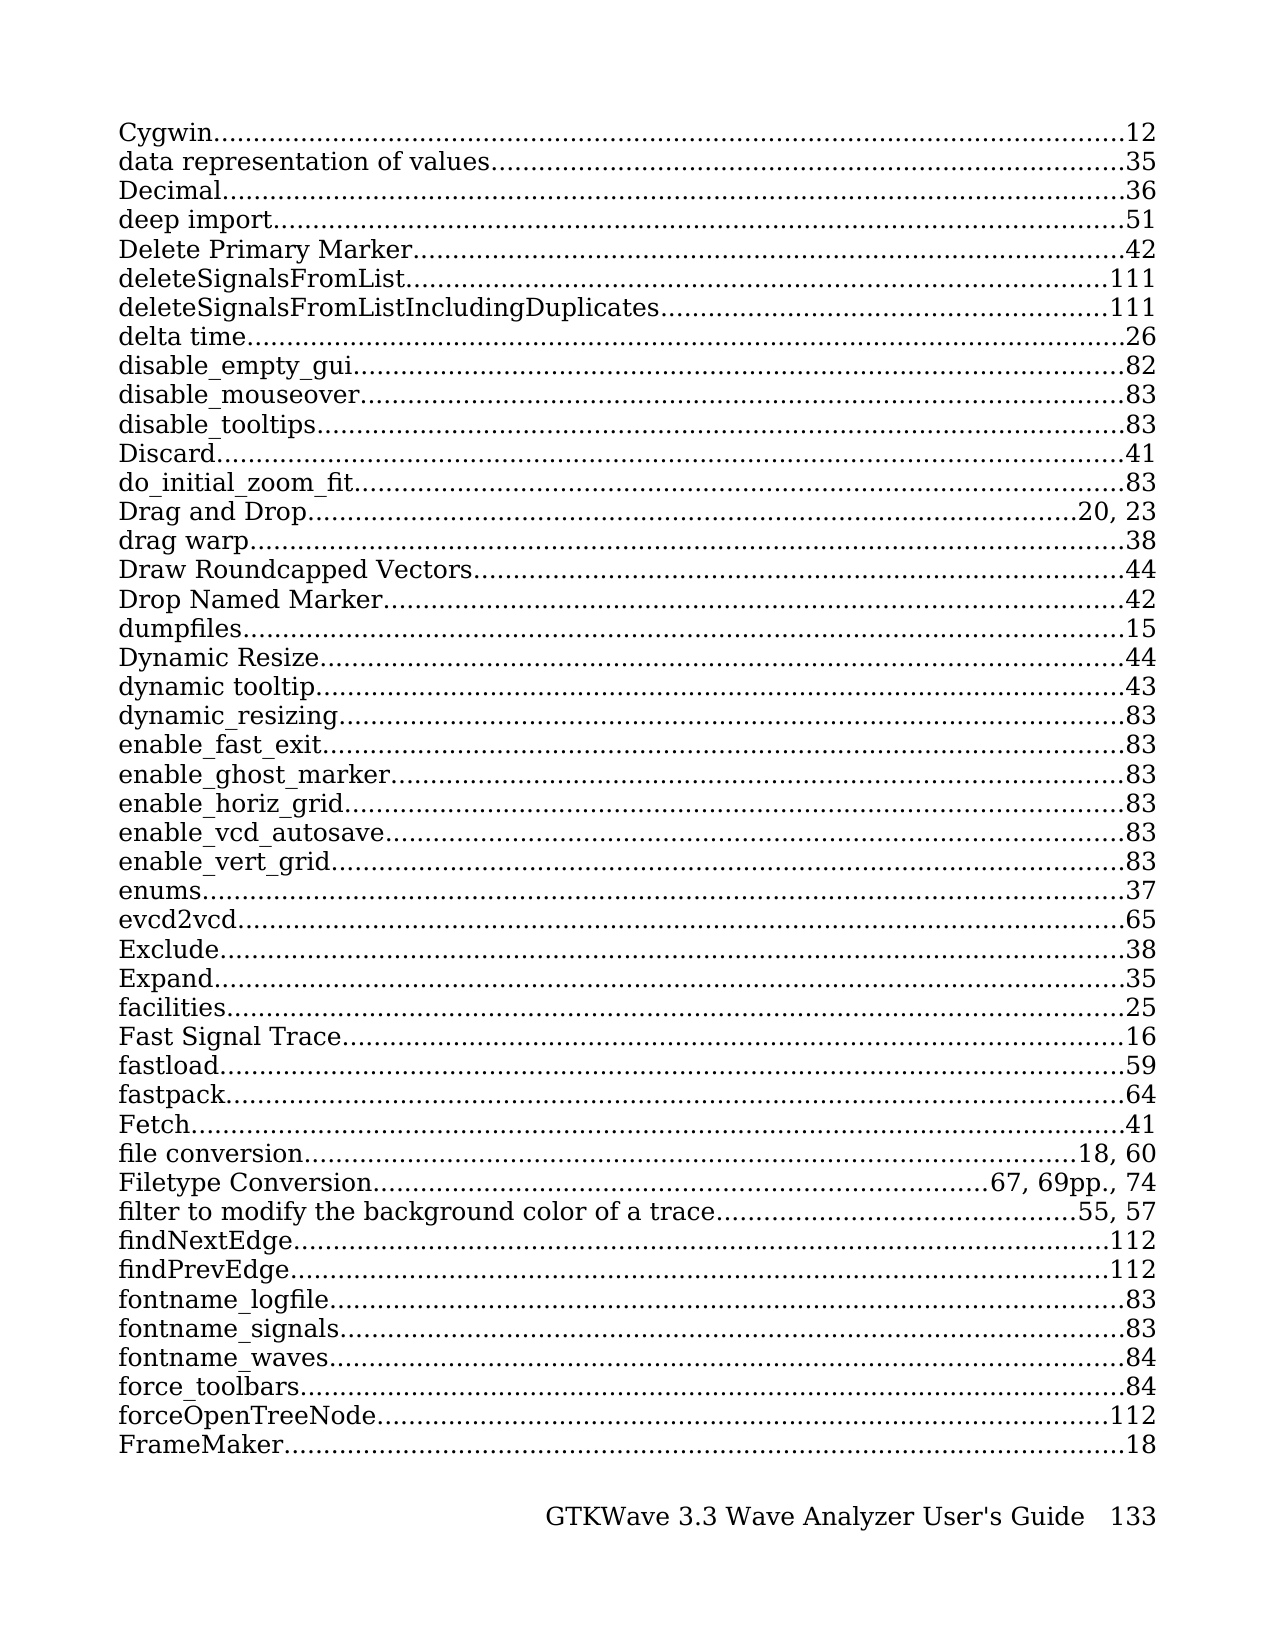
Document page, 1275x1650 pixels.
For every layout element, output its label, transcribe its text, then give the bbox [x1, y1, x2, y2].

text evcd2vcd 65 [118, 906, 1157, 935]
text Fetch 41 [118, 1110, 1157, 1139]
text fastload 59 [118, 1051, 1157, 1081]
text dumpfiles 15 [118, 614, 1157, 643]
text deep import 51 [118, 206, 1157, 235]
text enable_vcd_autosave 83 [118, 818, 1157, 847]
text deleteSignalsFromList 111 [118, 264, 1157, 293]
text disable_empty_gui 82 [118, 351, 1157, 381]
text data representation of values 35 [118, 147, 1157, 176]
text dynamic_resizing 83 [118, 701, 1157, 731]
text findPrevEdge 112 [118, 1256, 1157, 1285]
text Expand 35 [118, 964, 1157, 993]
text delta time 26 [118, 322, 1157, 351]
text enums 37 [118, 876, 1157, 906]
text Draw Roundcapped Vectors 44 [118, 556, 1157, 585]
text FrameMaker 18 [118, 1431, 1157, 1460]
text do_initial_zoom_fit 83 [118, 468, 1157, 497]
text filter to modify the background color of a trace 55, 57 [118, 1197, 1157, 1226]
text Discard 41 [118, 439, 1157, 468]
text dynamic tooltip 43 [118, 672, 1157, 701]
text facilities 25 [118, 993, 1157, 1022]
text deleteSignalsFromListIncludingDuplicates 111 [118, 293, 1157, 322]
text Filetype Conversion 67, 69pp., 74 [118, 1168, 1157, 1197]
text fastpack 64 [118, 1081, 1157, 1110]
text Delete Primary Marker 42 [118, 235, 1157, 264]
text drag warp 38 [118, 526, 1157, 556]
text force_toolbars 84 [118, 1372, 1157, 1401]
text Exclude 38 [118, 935, 1157, 964]
text fontname_logfile 83 [118, 1285, 1157, 1314]
text enable_ghost_marker 83 [118, 760, 1157, 789]
text findNextEdge 112 [118, 1226, 1157, 1256]
text disable_tooltips 83 [118, 410, 1157, 439]
text Decimal 36 [118, 176, 1157, 206]
text Dynamic Resize 44 [118, 643, 1157, 672]
text Drop Named Marker 42 [118, 585, 1157, 614]
text enable_vert_grid 83 [118, 847, 1157, 876]
text Drag and Drop 20, 23 [118, 497, 1157, 526]
text disable_mouseover 83 [118, 381, 1157, 410]
text fontname_signals 83 [118, 1314, 1157, 1343]
text forceOpenTreeNode 112 [118, 1401, 1157, 1431]
text Cygwin 12 [118, 118, 1157, 147]
text Fast Signal Trace 16 [118, 1022, 1157, 1051]
text enable_fast_exit 83 [118, 731, 1157, 760]
text enable_horiz_grid 83 [118, 789, 1157, 818]
text file conversion 18, 60 [118, 1139, 1157, 1168]
text fontname_waves 84 [118, 1343, 1157, 1372]
